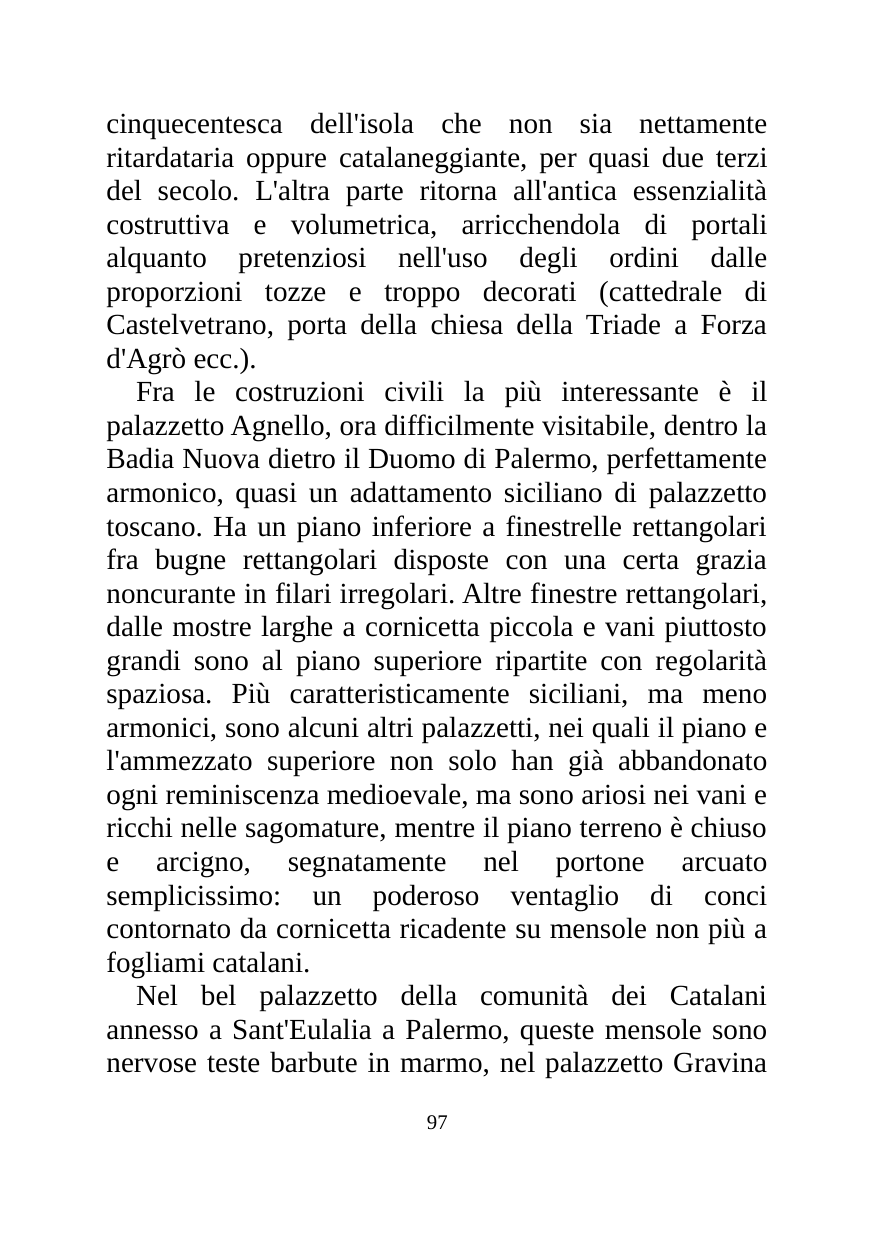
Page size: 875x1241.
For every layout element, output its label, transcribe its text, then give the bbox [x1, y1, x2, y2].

text cinquecentesca dell'isola che non sia nettamente ritardataria oppure catalaneggiante, per quasi due terzi del secolo. L'altra parte ritorna all'antica essenzialità costruttiva e volumetrica, arricchendola di portali alquanto pretenziosi nell'uso degli ordini dalle proporzioni tozze e troppo decorati (cattedrale di Castelvetrano, porta della chiesa della Triade a Forza d'Agrò ecc.). [106, 106, 768, 374]
text Nel bel palazzetto della comunità dei Catalani annesso a Sant'Eulalia a Palermo, queste mensole sono nervose teste barbute in marmo, nel palazzetto Gravina [106, 978, 768, 1079]
text Fra le costruzioni civili la più interessante è il palazzetto Agnello, ora difficilmente visitabile, dentro la Badia Nuova dietro il Duomo di Palermo, perfettamente armonico, quasi un adattamento siciliano di palazzetto toscano. Ha un piano inferiore a finestrelle rettangolari fra bugne rettangolari disposte con una certa grazia noncurante in filari irregolari. Altre finestre rettangolari, dalle mostre larghe a cornicetta piccola e vani piuttosto grandi sono al piano superiore ripartite con regolarità spaziosa. Più caratteristicamente siciliani, ma meno armonici, sono alcuni altri palazzetti, nei quali il piano e l'ammezzato superiore non solo han già abbandonato ogni reminiscenza medioevale, ma sono ariosi nei vani e ricchi nelle sagomature, mentre il piano terreno è chiuso e arcigno, segnatamente nel portone arcuato semplicissimo: un poderoso ventaglio di conci contornato da cornicetta ricadente su mensole non più a fogliami catalani. [106, 374, 768, 978]
